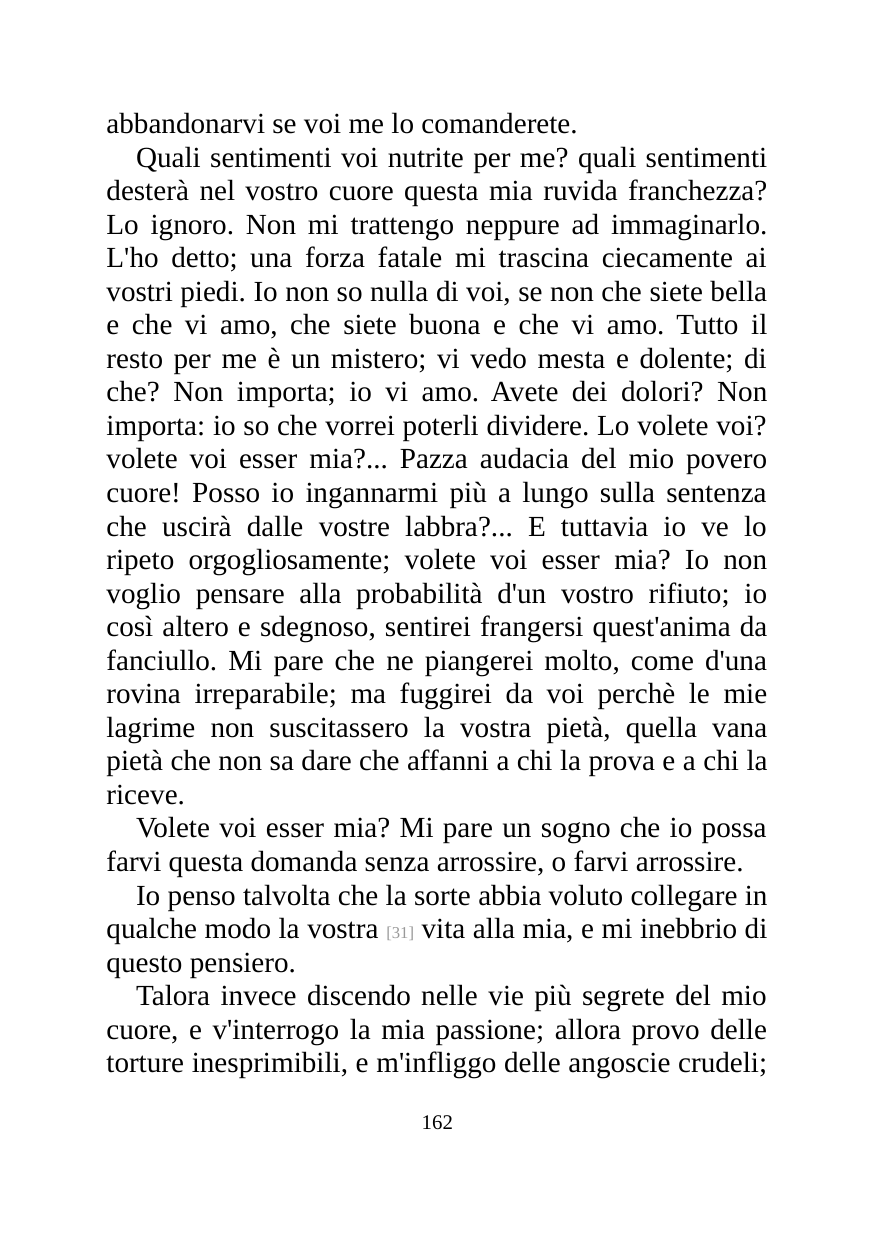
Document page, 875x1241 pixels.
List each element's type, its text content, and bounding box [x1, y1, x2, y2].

text Quali sentimenti voi nutrite per me? quali sentimenti desterà nel vostro cuore questa mia ruvida franchezza? Lo ignoro. Non mi trattengo neppure ad immaginarlo. L'ho detto; una forza fatale mi trascina ciecamente ai vostri piedi. Io non so nulla di voi, se non che siete bella e che vi amo, che siete buona e che vi amo. Tutto il resto per me è un mistero; vi vedo mesta e dolente; di che? Non importa; io vi amo. Avete dei dolori? Non importa: io so che vorrei poterli dividere. Lo volete voi? volete voi esser mia?... Pazza audacia del mio povero cuore! Posso io ingannarmi più a lungo sulla sentenza che uscirà dalle vostre labbra?... E tuttavia io ve lo ripeto orgogliosamente; volete voi esser mia? Io non voglio pensare alla probabilità d'un vostro rifiuto; io così altero e sdegnoso, sentirei frangersi quest'anima da fanciullo. Mi pare che ne piangerei molto, come d'una rovina irreparabile; ma fuggirei da voi perchè le mie lagrime non suscitassero la vostra pietà, quella vana pietà che non sa dare che affanni a chi la prova e a chi la riceve. [106, 140, 768, 811]
text Volete voi esser mia? Mi pare un sogno che io possa farvi questa domanda senza arrossire, o farvi arrossire. [106, 811, 768, 878]
text Talora invece discendo nelle vie più segrete del mio cuore, e v'interrogo la mia passione; allora provo delle torture inesprimibili, e m'infliggo delle angoscie crudeli; [106, 978, 768, 1079]
text abbandonarvi se voi me lo comanderete. [106, 106, 768, 140]
text Io penso talvolta che la sorte abbia voluto collegare in qualche modo la vostra [31] vita alla mia, e mi inebbrio di questo pensiero. [106, 878, 768, 978]
